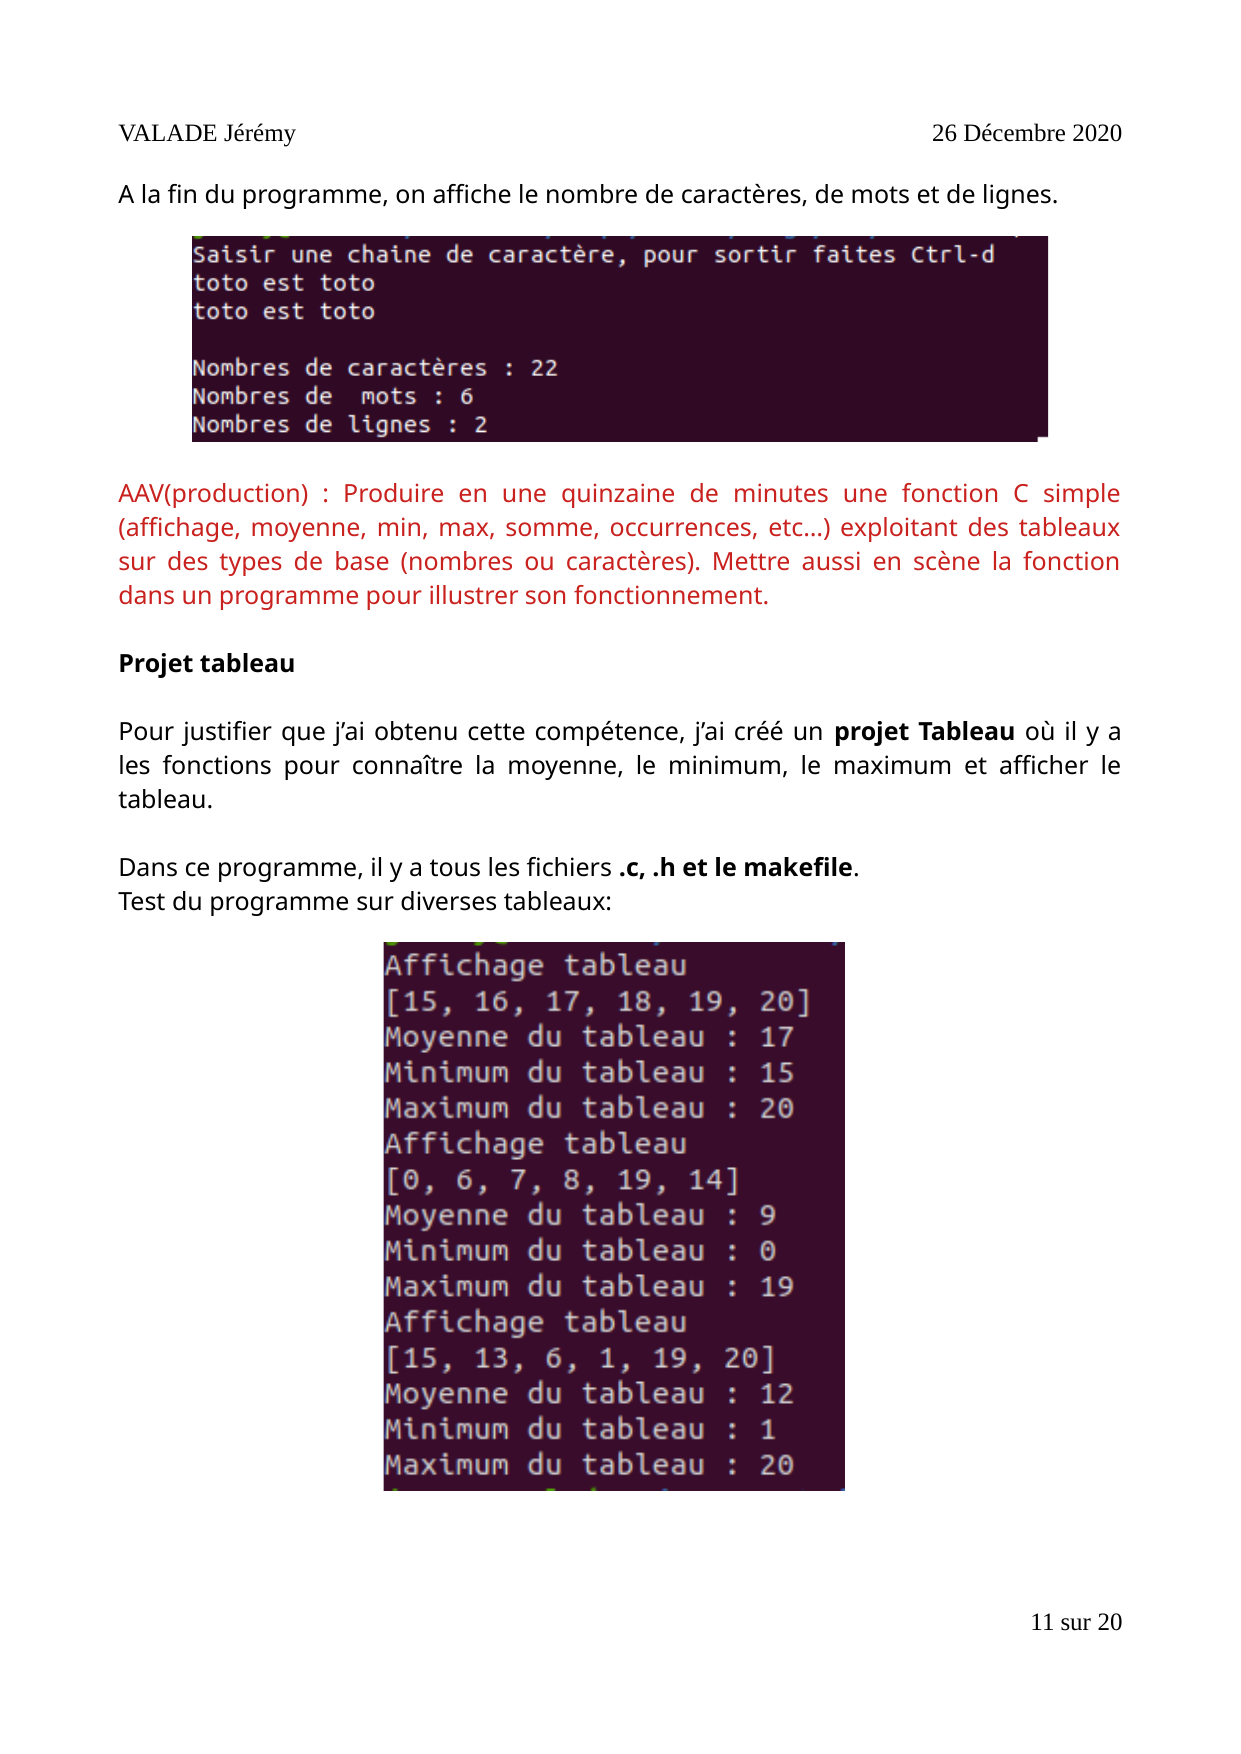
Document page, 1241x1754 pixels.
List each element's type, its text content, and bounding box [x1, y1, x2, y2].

picture [383, 942, 845, 1491]
text Pour justifier que j’ai obtenu cette compétence, j’ai créé un projet Tableau où il y a les fonctions pour connaître la moyenne, le minimum, le maximum et afficher le tableau. [118, 714, 1122, 816]
text Projet tableau [118, 646, 1122, 679]
text Dans ce programme, il y a tous les fichiers .c, .h et le makefile. [118, 850, 1122, 884]
picture [192, 236, 1049, 442]
text Test du programme sur diverses tableaux: [118, 884, 1122, 918]
text A la fin du programme, on affiche le nombre de caractères, de mots et de lignes. [118, 176, 1122, 210]
text AAV(production) : Produire en une quinzaine de minutes une fonction C simple (affichage, moyenne, min, max, somme, occurrences, etc…) exploitant des tableaux sur des types de base (nombres ou caractères). Mettre aussi en scène la fonction dans un programme pour illustrer son fonctionnement. [118, 475, 1122, 611]
